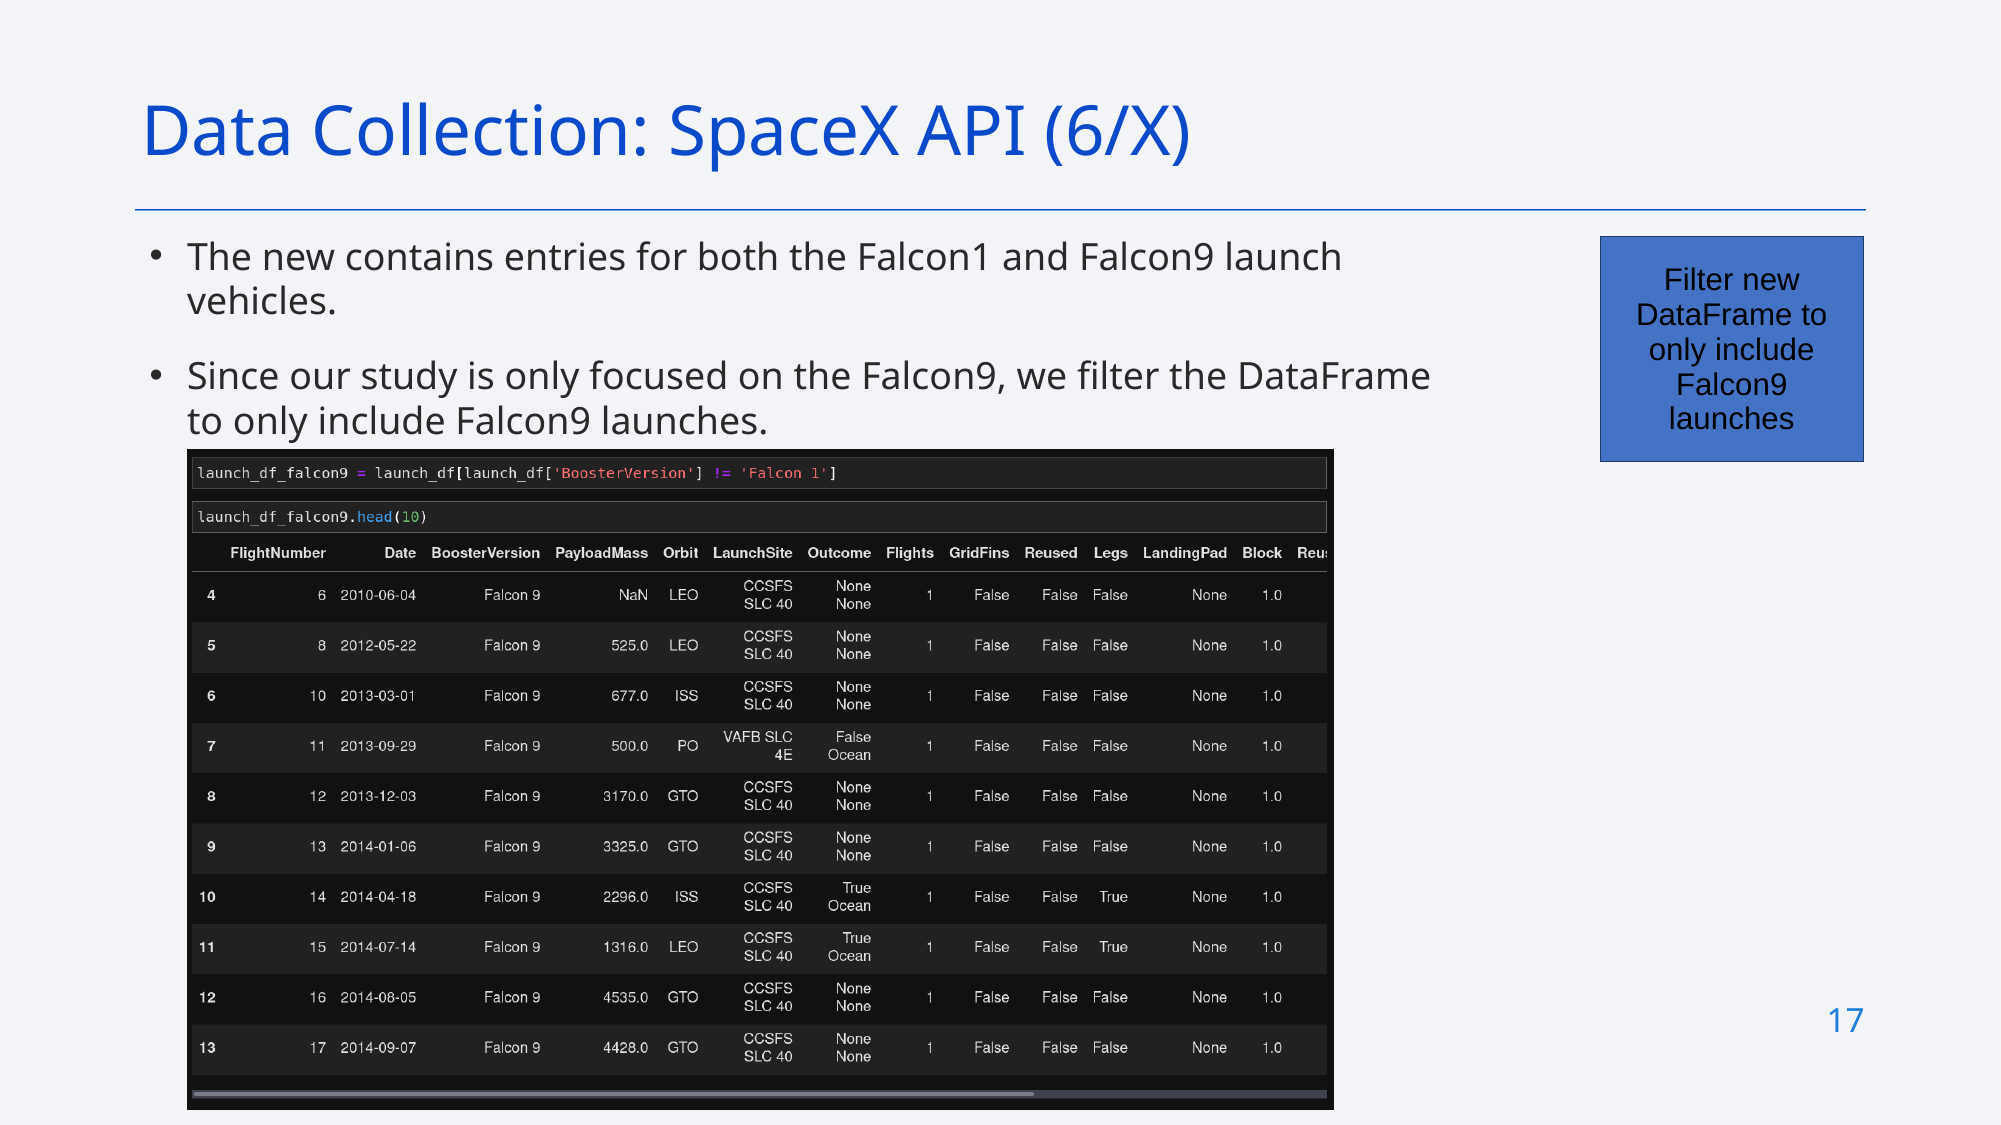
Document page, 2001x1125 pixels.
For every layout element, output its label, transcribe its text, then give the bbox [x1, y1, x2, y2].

picture [0, 0, 2001, 1125]
text_box Filter new DataFrame to only include Falcon9 launches [1600, 236, 1864, 462]
list The new contains entries for both the Falcon1 and Falcon9 launch vehicles. Since our study is only focused on the Falcon9, we filter the DataFrame to only include Falcon9 launches. [134, 224, 1463, 488]
text_box Data Collection: SpaceX API (6/X) [126, 88, 1852, 179]
